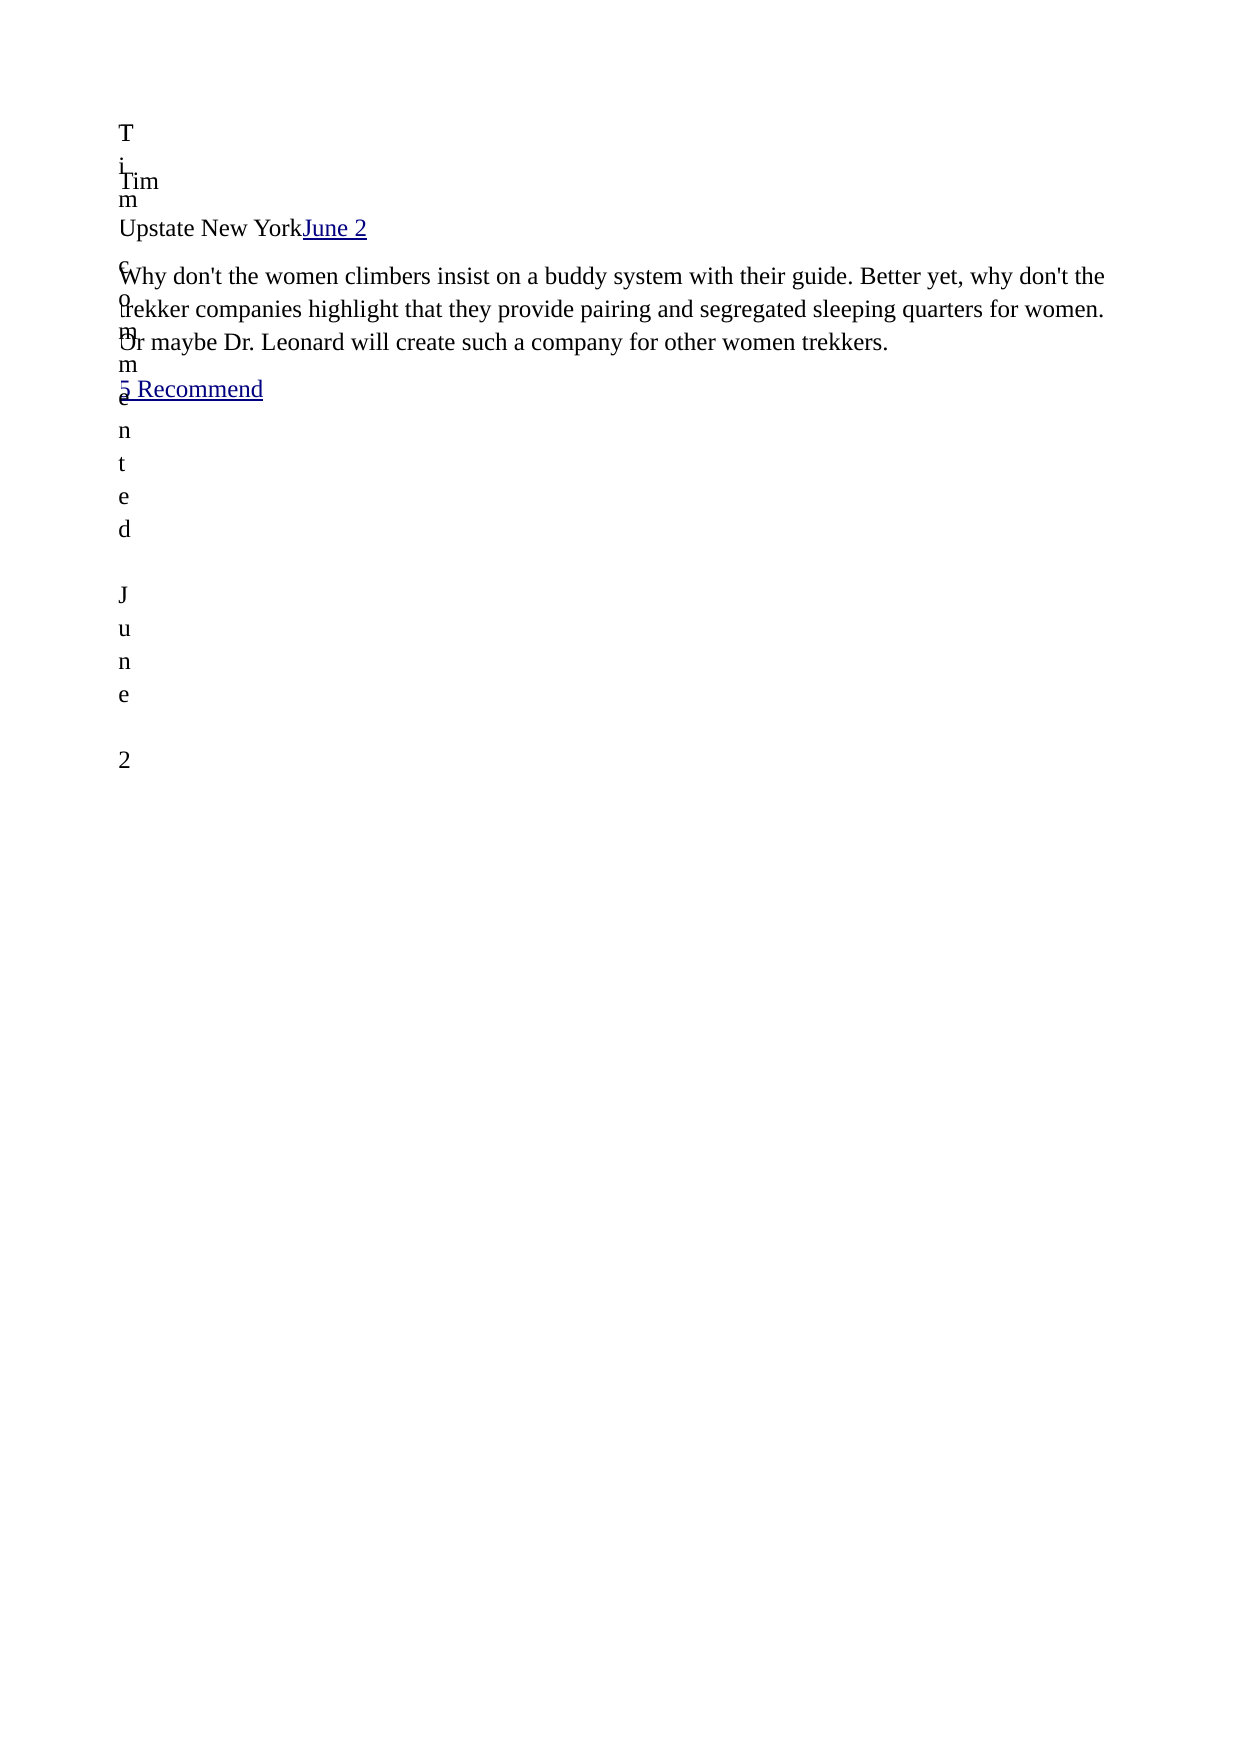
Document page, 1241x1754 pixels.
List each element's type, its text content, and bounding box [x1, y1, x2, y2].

text Why don't the women climbers insist on a buddy system with their guide. Better yet, why don't the trekker companies highlight that they provide pairing and segregated sleeping quarters for women. Or maybe Dr. Leonard will create such a company for other women trekkers. [121, 261, 1122, 356]
text T [121, 118, 1122, 147]
text Tim [121, 166, 1122, 194]
text 5 Recommend [121, 374, 1122, 403]
text Upstate New YorkJune 2 [121, 213, 1122, 242]
